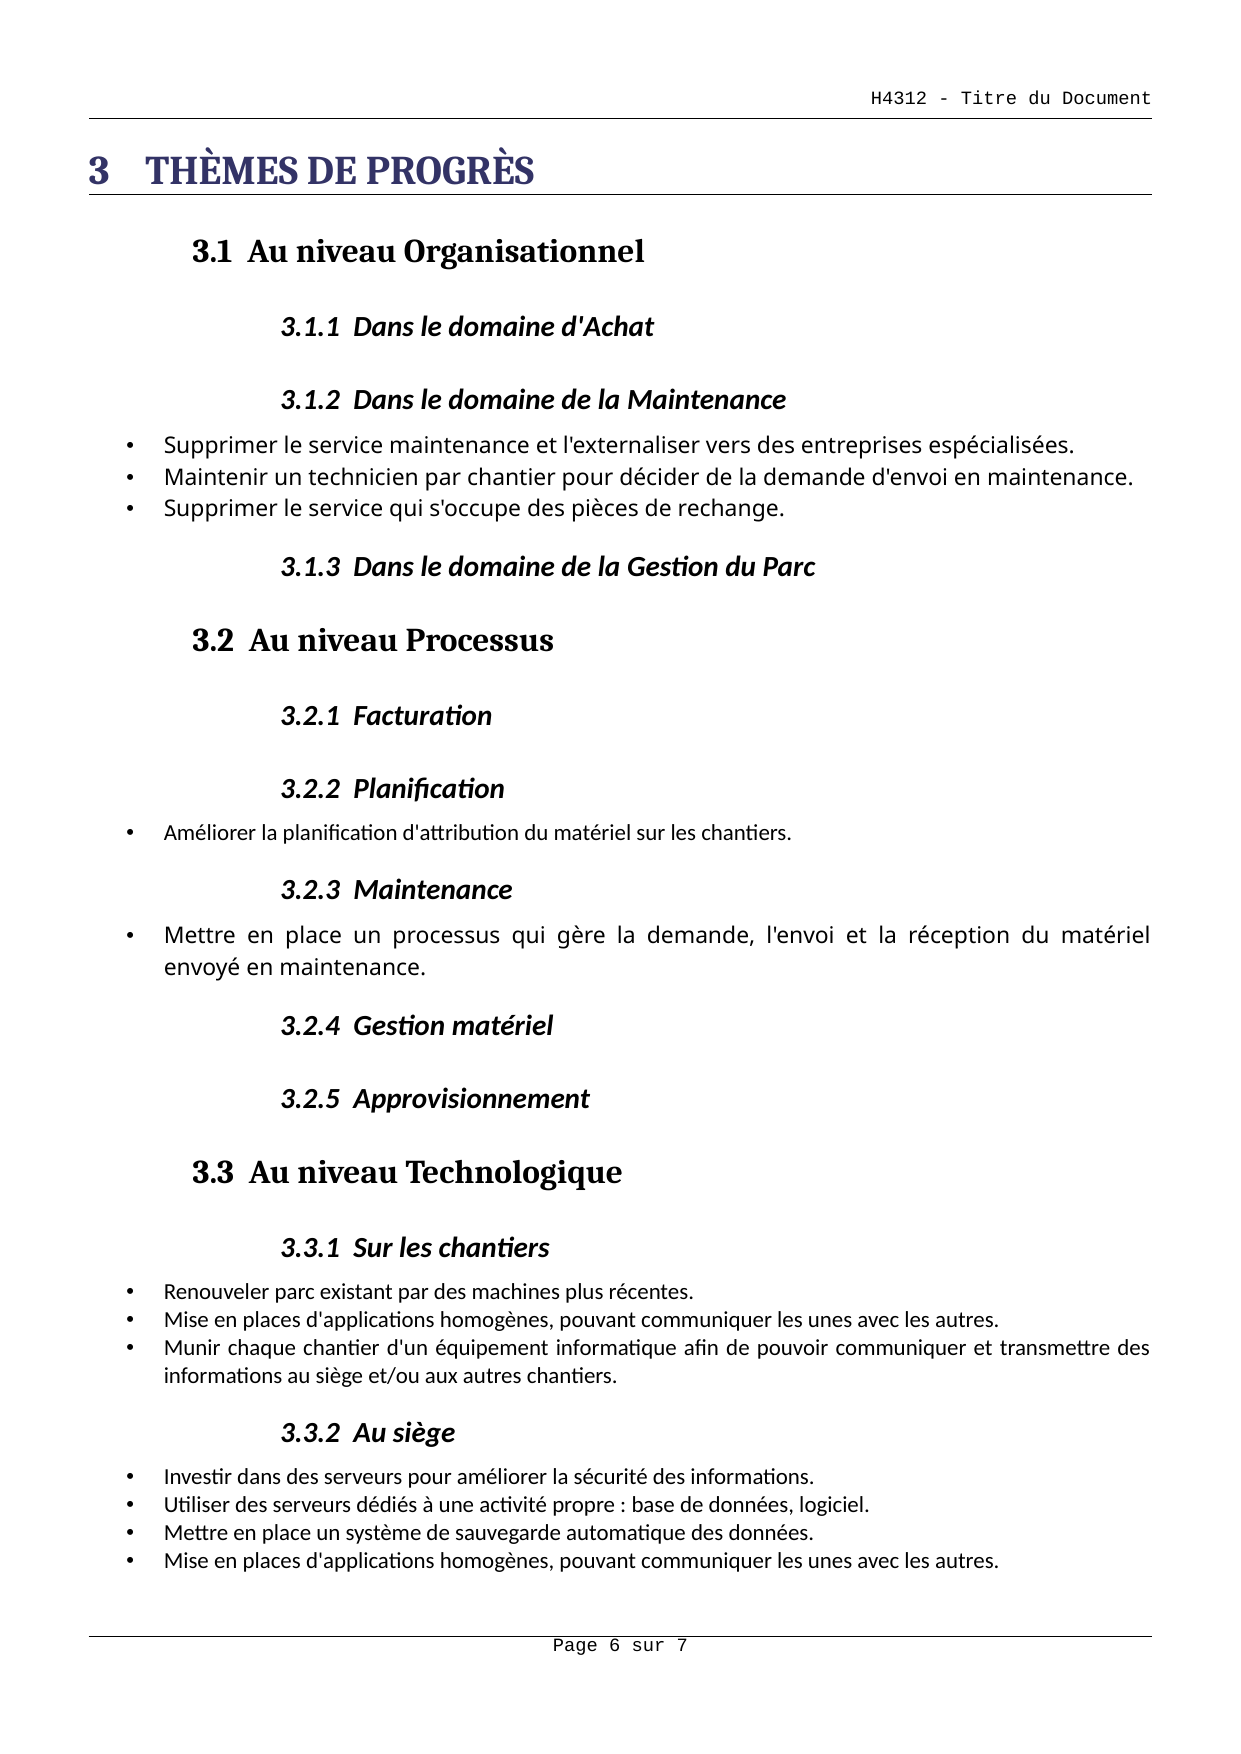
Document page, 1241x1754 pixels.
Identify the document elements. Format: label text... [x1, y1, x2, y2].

list Mettre en place un système de sauvegarde automatique des données. [126, 1518, 1152, 1546]
subtitle Au niveau Processus [133, 621, 1152, 659]
list Mise en places d'applications homogènes, pouvant communiquer les unes avec les autres. [126, 1305, 1152, 1333]
subtitle Au siège [280, 1414, 1152, 1450]
list Supprimer le service qui s'occupe des pièces de rechange. [126, 492, 1152, 523]
list Mettre en place un processus qui gère la demande, l'envoi et la réception du matériel envoyé en maintenance. [126, 919, 1152, 982]
subtitle Gestion matériel [280, 1007, 1152, 1042]
subtitle Thèmes de progrès [88, 147, 1152, 194]
list Améliorer la planification d'attribution du matériel sur les chantiers. [126, 818, 1152, 846]
list Munir chaque chantier d'un équipement informatique afin de pouvoir communiquer et transmettre des informations au siège et/ou aux autres chantiers. [126, 1333, 1152, 1389]
subtitle Au niveau Technologique [133, 1153, 1152, 1191]
list Renouveler parc existant par des machines plus récentes. [126, 1277, 1152, 1305]
subtitle Planification [280, 770, 1152, 806]
subtitle Facturation [280, 697, 1152, 732]
subtitle Approvisionnement [280, 1080, 1152, 1116]
list Maintenir un technicien par chantier pour décider de la demande d'envoi en maintenance. [126, 460, 1152, 492]
subtitle Dans le domaine de la Maintenance [280, 381, 1152, 417]
subtitle Sur les chantiers [280, 1229, 1152, 1264]
subtitle Au niveau Organisationnel [133, 232, 1152, 270]
list Supprimer le service maintenance et l'externaliser vers des entreprises espécialisées. [126, 429, 1152, 460]
subtitle Maintenance [280, 871, 1152, 907]
subtitle Dans le domaine d'Achat [280, 308, 1152, 343]
list Utiliser des serveurs dédiés à une activité propre : base de données, logiciel. [126, 1490, 1152, 1518]
list Mise en places d'applications homogènes, pouvant communiquer les unes avec les autres. [126, 1546, 1152, 1574]
subtitle Dans le domaine de la Gestion du Parc [280, 548, 1152, 583]
list Investir dans des serveurs pour améliorer la sécurité des informations. [126, 1462, 1152, 1490]
